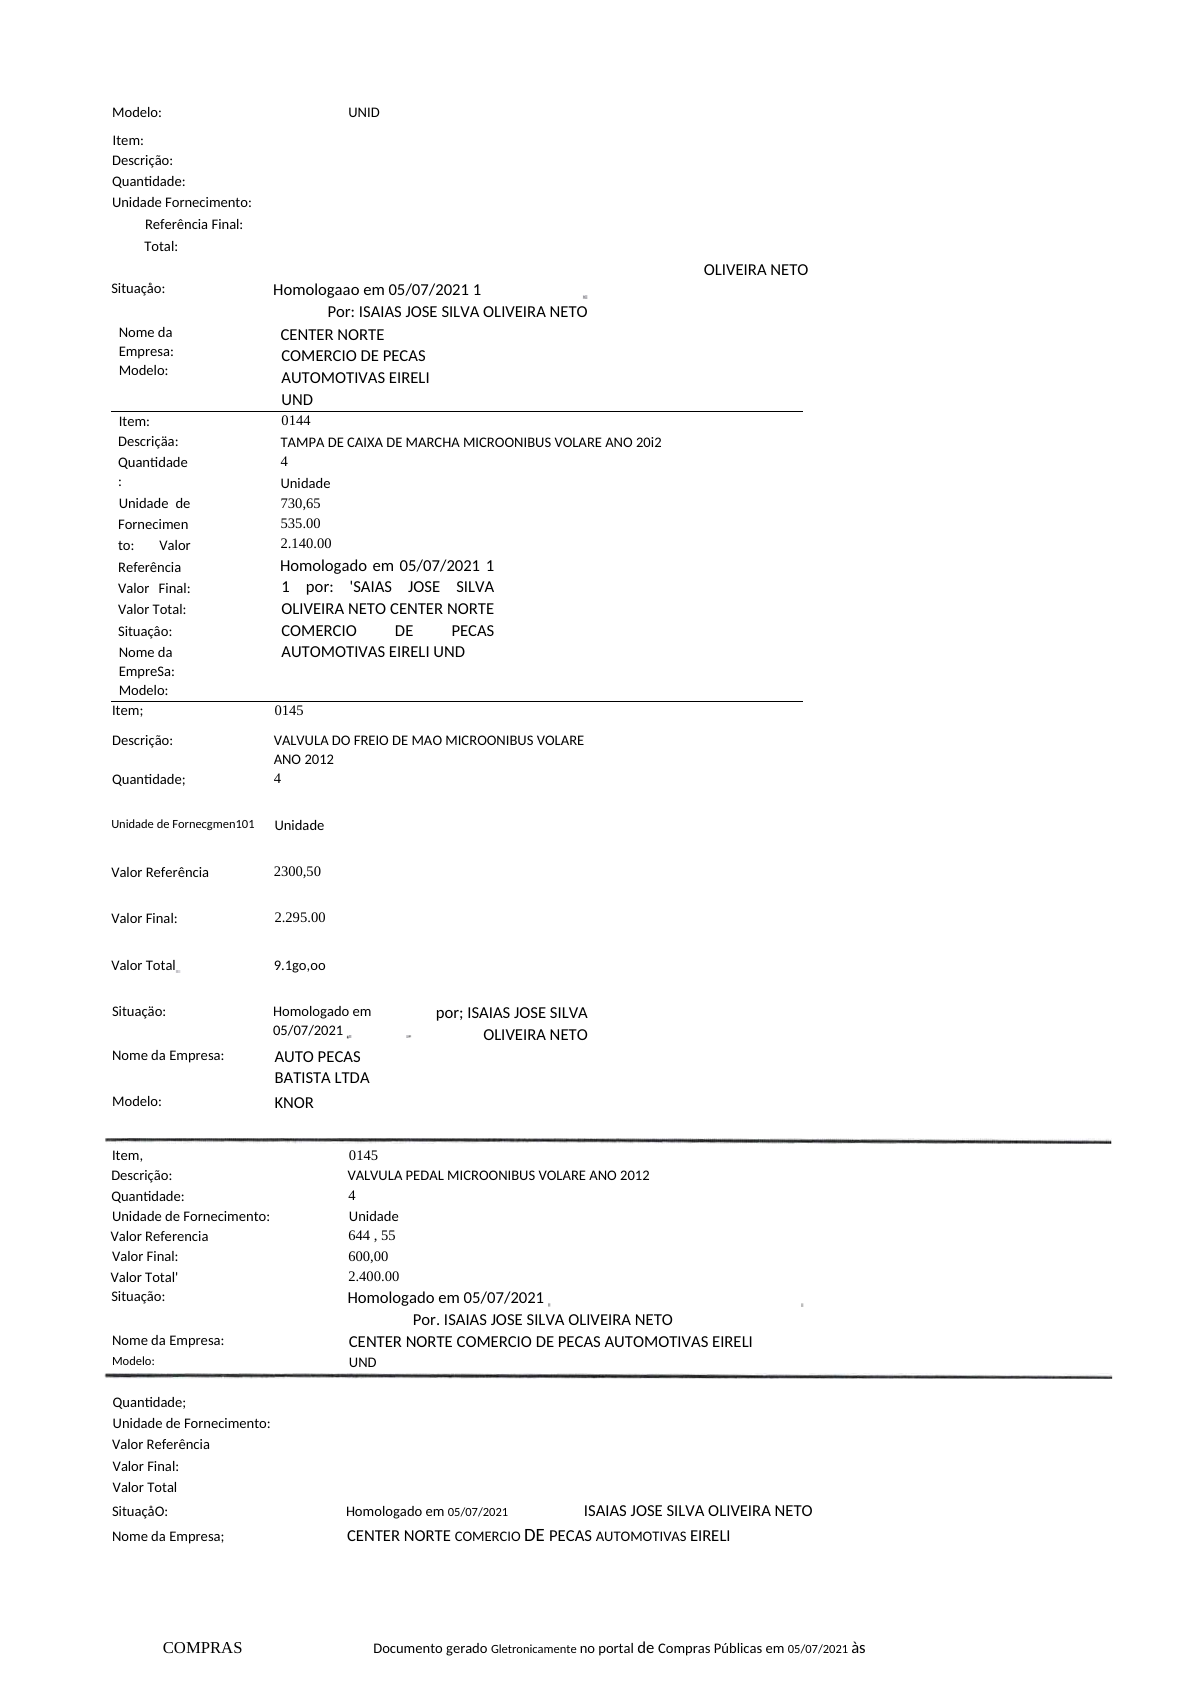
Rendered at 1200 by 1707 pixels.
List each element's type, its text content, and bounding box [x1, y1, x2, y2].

table_cell [411, 1093, 588, 1138]
table_cell 600,00 [347, 1248, 803, 1268]
table_cell [411, 770, 588, 816]
table_cell Nome da Empresa: Modelo: [111, 323, 280, 411]
table_cell Valor Total [111, 956, 273, 1002]
table_cell Valor Total' [110, 1268, 347, 1288]
table_cell [588, 816, 803, 863]
table_cell Unidade [273, 816, 411, 863]
table_cell [411, 863, 588, 909]
table_cell Situaçäo: [111, 1002, 273, 1046]
table_cell Nome da Empresa: [110, 1331, 347, 1353]
table_cell Valor Referencia [110, 1227, 347, 1247]
table_cell Item: Descriçäa: Quantidade: Unidade de Fornecimento: Valor Referência Valor Final: Valor Total: Situaçâo: Nome da EmpreSa: Modelo: [111, 412, 280, 701]
table_cell UND [347, 1354, 803, 1373]
table_cell Situaçåo: [111, 280, 273, 323]
table_cell [588, 956, 803, 1002]
table_cell Valor Final: [110, 1248, 347, 1268]
table_cell Modelo: [111, 1093, 273, 1138]
table_cell 4 [273, 770, 411, 816]
table_cell CENTER NORTE COMERCIO DE PECAS AUTOMOTIVAS EIRELI [347, 1331, 803, 1353]
table_cell Quantidade: [110, 1187, 347, 1207]
table_cell [588, 863, 803, 909]
table_cell [411, 956, 588, 1002]
table_header 0145 [347, 1147, 803, 1166]
table_cell Homologado em 05/07/2021 [273, 1002, 411, 1046]
table_cell CENTER NORTE COMERCIO DE PECAS AUTOMOTIVAS EIRELI UND [280, 323, 803, 411]
table_cell Unidade [347, 1207, 803, 1227]
table_cell 2300,50 [273, 863, 411, 909]
table_cell Homologado em 05/07/2021 Por. ISAIAS JOSE SILVA OLIVEIRA NETO [347, 1288, 803, 1331]
table_cell Nome da Empresa: [111, 1046, 273, 1092]
table_cell Valor Referência [111, 863, 273, 909]
table_cell [411, 909, 588, 956]
table_cell [588, 909, 803, 956]
table_cell [588, 702, 803, 731]
table_cell Homologaao em 05/07/2021 1 Por: ISAIAS JOSE SILVA OLIVEIRA NETO [273, 280, 588, 323]
table_header Item, [110, 1147, 347, 1166]
table_cell [411, 1046, 588, 1092]
table_cell VALVULA PEDAL MICROONIBUS VOLARE ANO 2012 [347, 1166, 803, 1187]
table_cell Unidade de Fornecimento: [110, 1207, 347, 1227]
table_cell por; ISAIAS JOSE SILVA OLIVEIRA NETO [411, 1002, 588, 1046]
table_cell VALVULA DO FREIO DE MAO MICROONIBUS VOLARE ANO 2012 [273, 731, 588, 770]
table_cell 0145 [273, 702, 588, 731]
table_cell [588, 1093, 803, 1138]
table_cell [588, 280, 803, 323]
table_cell Quantidade; [111, 770, 273, 816]
table_cell Valor Final: [111, 909, 273, 956]
table_cell Situação: [110, 1288, 347, 1331]
table_cell [588, 731, 803, 770]
table_cell [588, 1046, 803, 1092]
table_cell Item; [111, 702, 273, 731]
table_cell 4 [347, 1187, 803, 1207]
table_cell 2.400.00 [347, 1268, 803, 1288]
table_cell 0144 TAMPA DE CAIXA DE MARCHA MICROONIBUS VOLARE ANO 20i2 4 Unidade 730,65 535.00 2.140.00 Homologado em 05/07/2021 1 1 por: 'SAIAS JOSE SILVA OLIVEIRA NETO CENTER NORTE COMERCIO DE PECAS AUTOMOTIVAS EIRELI UND [280, 412, 803, 701]
table_cell [588, 1002, 803, 1046]
table_cell 2.295.00 [273, 909, 411, 956]
table_cell AUTO PECAS BATISTA LTDA [273, 1046, 411, 1092]
table_cell KNOR [273, 1093, 411, 1138]
table_cell [588, 770, 803, 816]
table_cell Descrição: [110, 1166, 347, 1187]
table_cell 9.1go,oo [273, 956, 411, 1002]
table_cell Unidade de Fornecgmen101 [111, 816, 273, 863]
table_cell 644 , 55 [347, 1227, 803, 1247]
table_cell [411, 816, 588, 863]
table_cell Modelo: [110, 1354, 347, 1373]
table_cell Descrição: [111, 731, 273, 770]
